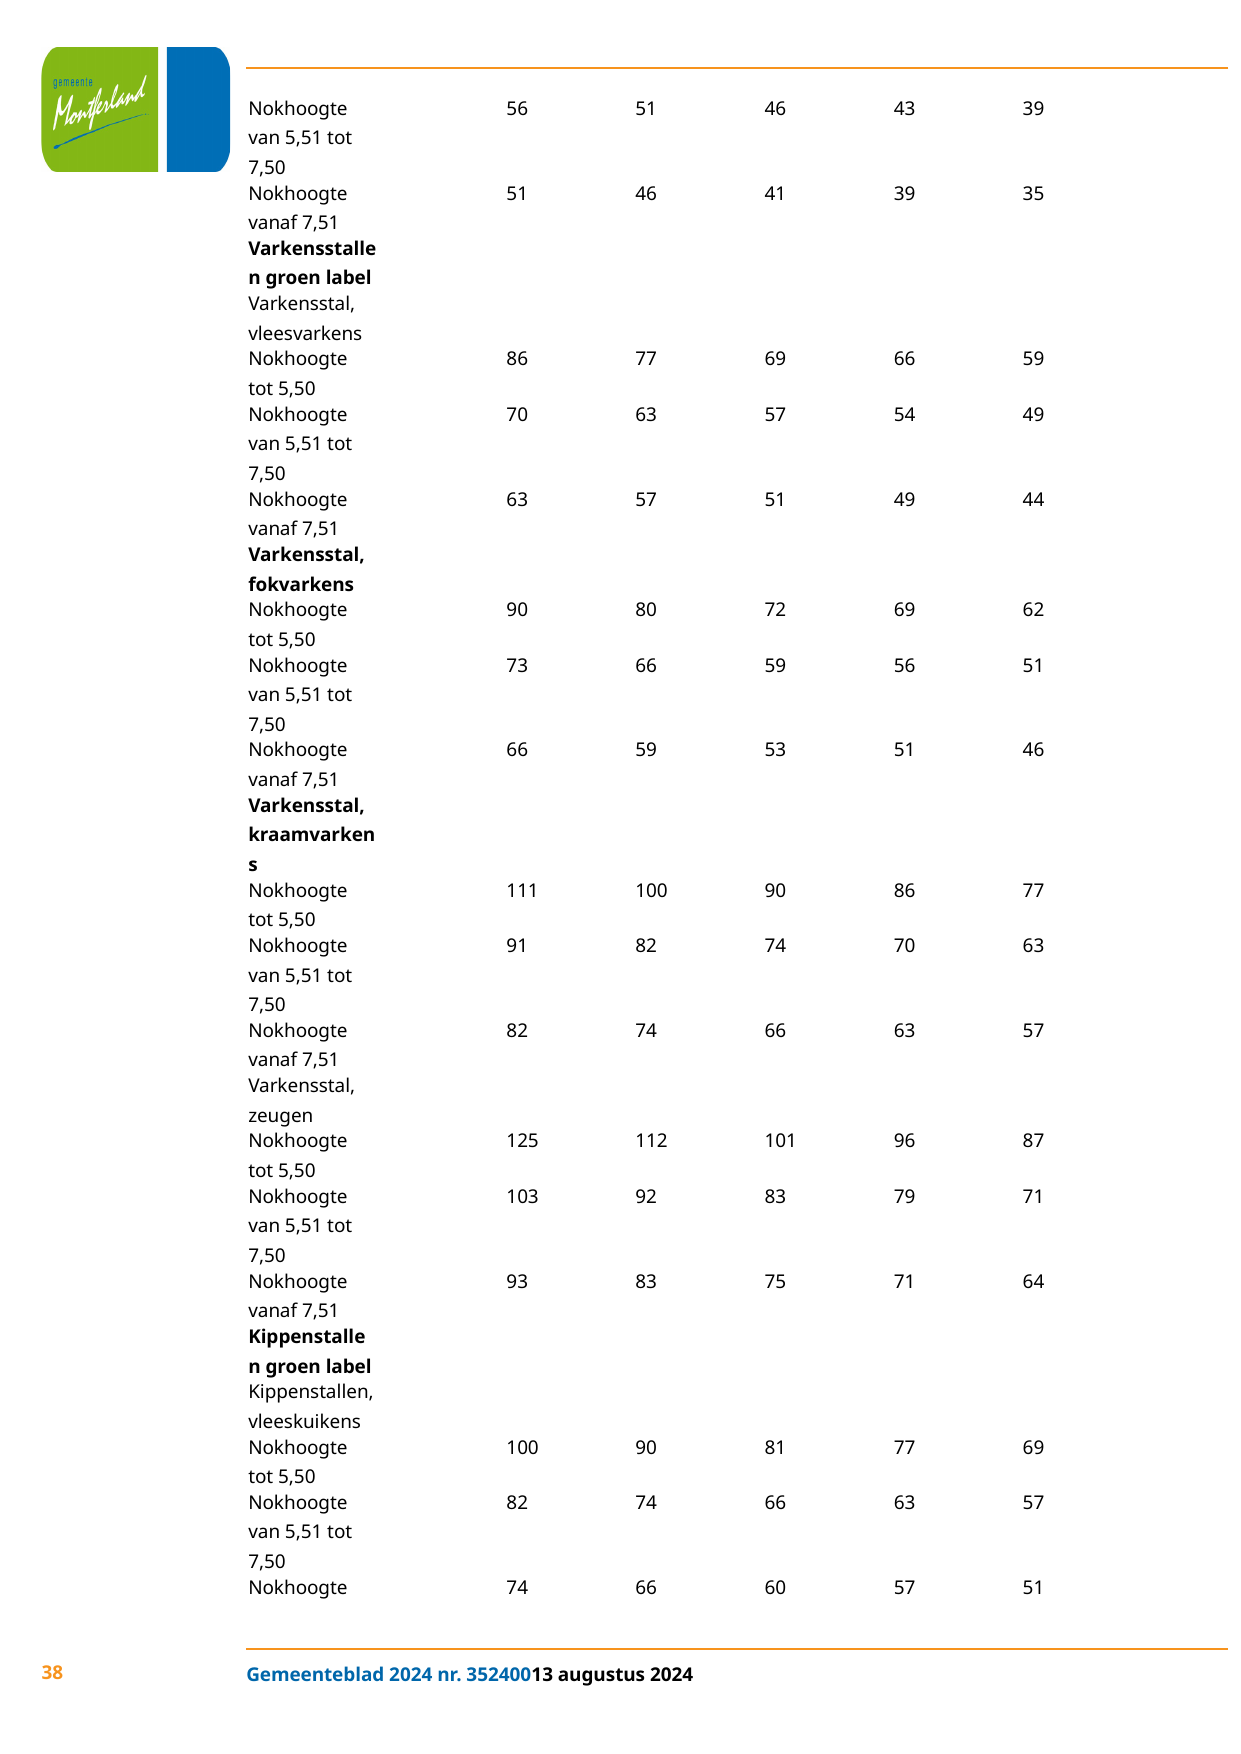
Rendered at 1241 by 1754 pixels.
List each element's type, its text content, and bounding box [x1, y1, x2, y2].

table_cell [377, 1017, 506, 1072]
table_cell [377, 1574, 506, 1600]
table_cell 91 [506, 932, 635, 1017]
table_cell [1023, 1379, 1152, 1434]
table_cell [635, 290, 764, 346]
table_cell 66 [764, 1489, 893, 1574]
table_cell [506, 541, 635, 596]
table_cell [377, 877, 506, 932]
table_cell Nokhoogte vanaf 7,51 [248, 1017, 377, 1072]
table_cell Nokhoogte vanaf 7,51 [248, 180, 377, 235]
table_cell [506, 290, 635, 346]
table_cell [764, 1379, 893, 1434]
table_cell 111 [506, 877, 635, 932]
table_cell Nokhoogte tot 5,50 [248, 877, 377, 932]
table_cell 51 [635, 95, 764, 180]
table_cell 66 [764, 1017, 893, 1072]
table_cell Nokhoogte tot 5,50 [248, 596, 377, 652]
table_cell 77 [1023, 877, 1152, 932]
table_cell [635, 792, 764, 877]
table_cell [1023, 792, 1152, 877]
table_cell 71 [1023, 1183, 1152, 1268]
table_cell 72 [764, 596, 893, 652]
table_cell 35 [1023, 180, 1152, 235]
table_cell 60 [764, 1574, 893, 1600]
table_cell 66 [635, 652, 764, 737]
table_cell 77 [635, 346, 764, 401]
table_cell [764, 235, 893, 290]
table_cell 112 [635, 1128, 764, 1183]
table_cell Varkensstal, kraamvarkens [248, 792, 377, 877]
table_cell 63 [506, 486, 635, 541]
table_cell [506, 1073, 635, 1128]
table_cell Nokhoogte [248, 1574, 377, 1600]
table_cell 74 [635, 1017, 764, 1072]
table_cell 86 [894, 877, 1022, 932]
table_cell 56 [506, 95, 635, 180]
table_cell 82 [506, 1489, 635, 1574]
table_cell Nokhoogte tot 5,50 [248, 346, 377, 401]
table_cell [764, 290, 893, 346]
table_cell 57 [635, 486, 764, 541]
table_cell 69 [1023, 1434, 1152, 1489]
table_cell Nokhoogte tot 5,50 [248, 1434, 377, 1489]
table_cell 51 [1023, 652, 1152, 737]
table_cell 46 [764, 95, 893, 180]
table_cell [635, 1379, 764, 1434]
table_cell [635, 1323, 764, 1378]
table_cell [1023, 235, 1152, 290]
table_cell 66 [894, 346, 1022, 401]
table_cell [377, 346, 506, 401]
table_cell [377, 1379, 506, 1434]
table_cell 90 [764, 877, 893, 932]
table_cell 46 [635, 180, 764, 235]
table_cell Nokhoogte tot 5,50 [248, 1128, 377, 1183]
table_cell [506, 1323, 635, 1378]
table_cell Nokhoogte van 5,51 tot 7,50 [248, 1183, 377, 1268]
table_cell 57 [1023, 1489, 1152, 1574]
table_cell [377, 596, 506, 652]
table_cell 100 [635, 877, 764, 932]
table_cell Kippenstallen, vleeskuikens [248, 1379, 377, 1434]
table_cell 90 [635, 1434, 764, 1489]
table_cell 82 [506, 1017, 635, 1072]
table_cell 63 [635, 401, 764, 486]
table_cell 51 [506, 180, 635, 235]
table_cell [377, 737, 506, 792]
table_cell [635, 235, 764, 290]
table_cell 49 [1023, 401, 1152, 486]
table_cell 125 [506, 1128, 635, 1183]
table_cell 51 [764, 486, 893, 541]
table_cell 64 [1023, 1268, 1152, 1323]
table_cell [764, 1323, 893, 1378]
table_cell Varkensstal, zeugen [248, 1073, 377, 1128]
table_cell [377, 401, 506, 486]
table_cell Nokhoogte van 5,51 tot 7,50 [248, 401, 377, 486]
table_cell [894, 792, 1022, 877]
table_cell 53 [764, 737, 893, 792]
table_cell 39 [894, 180, 1022, 235]
table_cell [377, 1128, 506, 1183]
table_cell [764, 1073, 893, 1128]
table_cell [764, 792, 893, 877]
table_cell 54 [894, 401, 1022, 486]
table_cell [1023, 1073, 1152, 1128]
table_cell 96 [894, 1128, 1022, 1183]
table_cell 51 [894, 737, 1022, 792]
table_cell [377, 792, 506, 877]
table_cell 63 [894, 1017, 1022, 1072]
table_cell 44 [1023, 486, 1152, 541]
table_cell [635, 1073, 764, 1128]
table_cell 83 [764, 1183, 893, 1268]
table_cell [377, 1489, 506, 1574]
table_cell [377, 932, 506, 1017]
table_cell [377, 652, 506, 737]
table_cell Varkensstal, fokvarkens [248, 541, 377, 596]
table_cell 70 [506, 401, 635, 486]
table_cell [377, 486, 506, 541]
table_cell 83 [635, 1268, 764, 1323]
table_cell 81 [764, 1434, 893, 1489]
table_cell [377, 235, 506, 290]
table_cell 90 [506, 596, 635, 652]
table_cell [377, 1323, 506, 1378]
table_cell 92 [635, 1183, 764, 1268]
table_cell 79 [894, 1183, 1022, 1268]
table_cell 62 [1023, 596, 1152, 652]
table_cell 66 [506, 737, 635, 792]
table_cell [377, 290, 506, 346]
table_cell 71 [894, 1268, 1022, 1323]
table_cell 51 [1023, 1574, 1152, 1600]
table_cell [377, 1073, 506, 1128]
table_cell [894, 1073, 1022, 1128]
table_cell [764, 541, 893, 596]
table_cell Nokhoogte van 5,51 tot 7,50 [248, 932, 377, 1017]
table_cell 59 [764, 652, 893, 737]
table_cell Varkensstallen groen label [248, 235, 377, 290]
table_cell 70 [894, 932, 1022, 1017]
table_cell [506, 1379, 635, 1434]
table_cell 86 [506, 346, 635, 401]
table_cell 69 [764, 346, 893, 401]
table_cell [894, 235, 1022, 290]
table_cell 103 [506, 1183, 635, 1268]
table_cell 69 [894, 596, 1022, 652]
table_cell 66 [635, 1574, 764, 1600]
table_cell 57 [1023, 1017, 1152, 1072]
table_cell 59 [1023, 346, 1152, 401]
table_cell [506, 235, 635, 290]
table_cell 87 [1023, 1128, 1152, 1183]
table_cell Nokhoogte vanaf 7,51 [248, 1268, 377, 1323]
table_cell Nokhoogte van 5,51 tot 7,50 [248, 1489, 377, 1574]
table_cell [377, 1183, 506, 1268]
table_cell [506, 792, 635, 877]
table_cell 56 [894, 652, 1022, 737]
table_cell 101 [764, 1128, 893, 1183]
table_cell [377, 1268, 506, 1323]
table_cell [377, 95, 506, 180]
table_cell [894, 290, 1022, 346]
table_cell 100 [506, 1434, 635, 1489]
table_cell 75 [764, 1268, 893, 1323]
table_cell Nokhoogte van 5,51 tot 7,50 [248, 652, 377, 737]
table_cell [377, 1434, 506, 1489]
table_cell [1023, 1323, 1152, 1378]
table_cell Nokhoogte vanaf 7,51 [248, 737, 377, 792]
table_cell 80 [635, 596, 764, 652]
table_cell [894, 541, 1022, 596]
table_cell 63 [1023, 932, 1152, 1017]
table_cell 46 [1023, 737, 1152, 792]
table_cell Varkensstal, vleesvarkens [248, 290, 377, 346]
table_cell [635, 541, 764, 596]
table_cell 59 [635, 737, 764, 792]
table_cell [1023, 290, 1152, 346]
table_cell [894, 1323, 1022, 1378]
table_cell 39 [1023, 95, 1152, 180]
table_cell Nokhoogte van 5,51 tot 7,50 [248, 95, 377, 180]
table_cell 77 [894, 1434, 1022, 1489]
picture [41, 47, 231, 172]
table_cell 74 [635, 1489, 764, 1574]
table_cell 74 [506, 1574, 635, 1600]
table_cell [377, 541, 506, 596]
table_cell 57 [894, 1574, 1022, 1600]
table_cell 82 [635, 932, 764, 1017]
table_cell 63 [894, 1489, 1022, 1574]
table_cell [1023, 541, 1152, 596]
table_cell Kippenstallen groen label [248, 1323, 377, 1378]
table_cell [377, 180, 506, 235]
table_cell 43 [894, 95, 1022, 180]
table_cell 73 [506, 652, 635, 737]
table_cell 93 [506, 1268, 635, 1323]
table_cell Nokhoogte vanaf 7,51 [248, 486, 377, 541]
table_cell 57 [764, 401, 893, 486]
table_cell 49 [894, 486, 1022, 541]
table_cell 74 [764, 932, 893, 1017]
table_cell [894, 1379, 1022, 1434]
table_cell 41 [764, 180, 893, 235]
